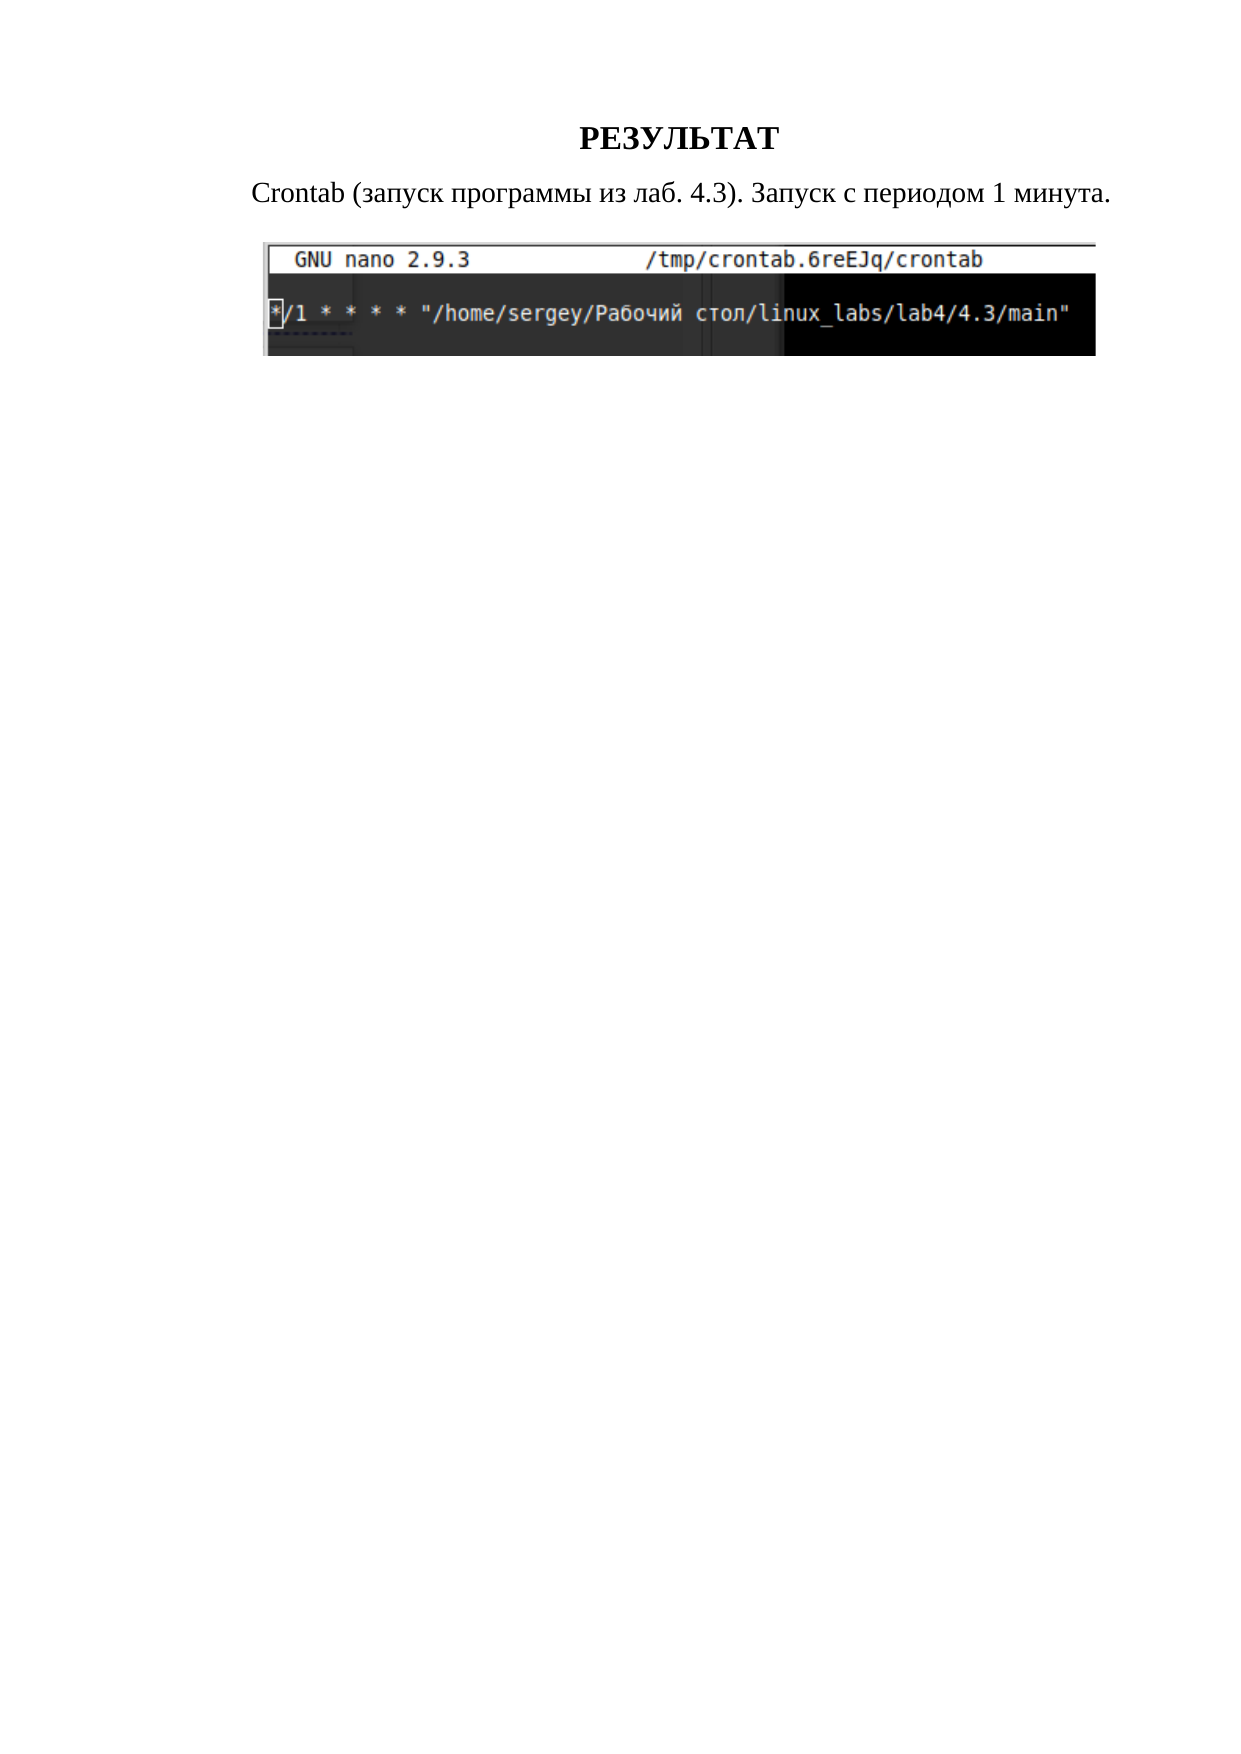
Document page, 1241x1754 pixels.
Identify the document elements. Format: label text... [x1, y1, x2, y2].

picture [262, 242, 1096, 356]
subtitle РЕЗУЛЬТАТ [177, 118, 1181, 156]
text Crontab (запуск программы из лаб. 4.3). Запуск с периодом 1 минута. [177, 176, 1181, 209]
